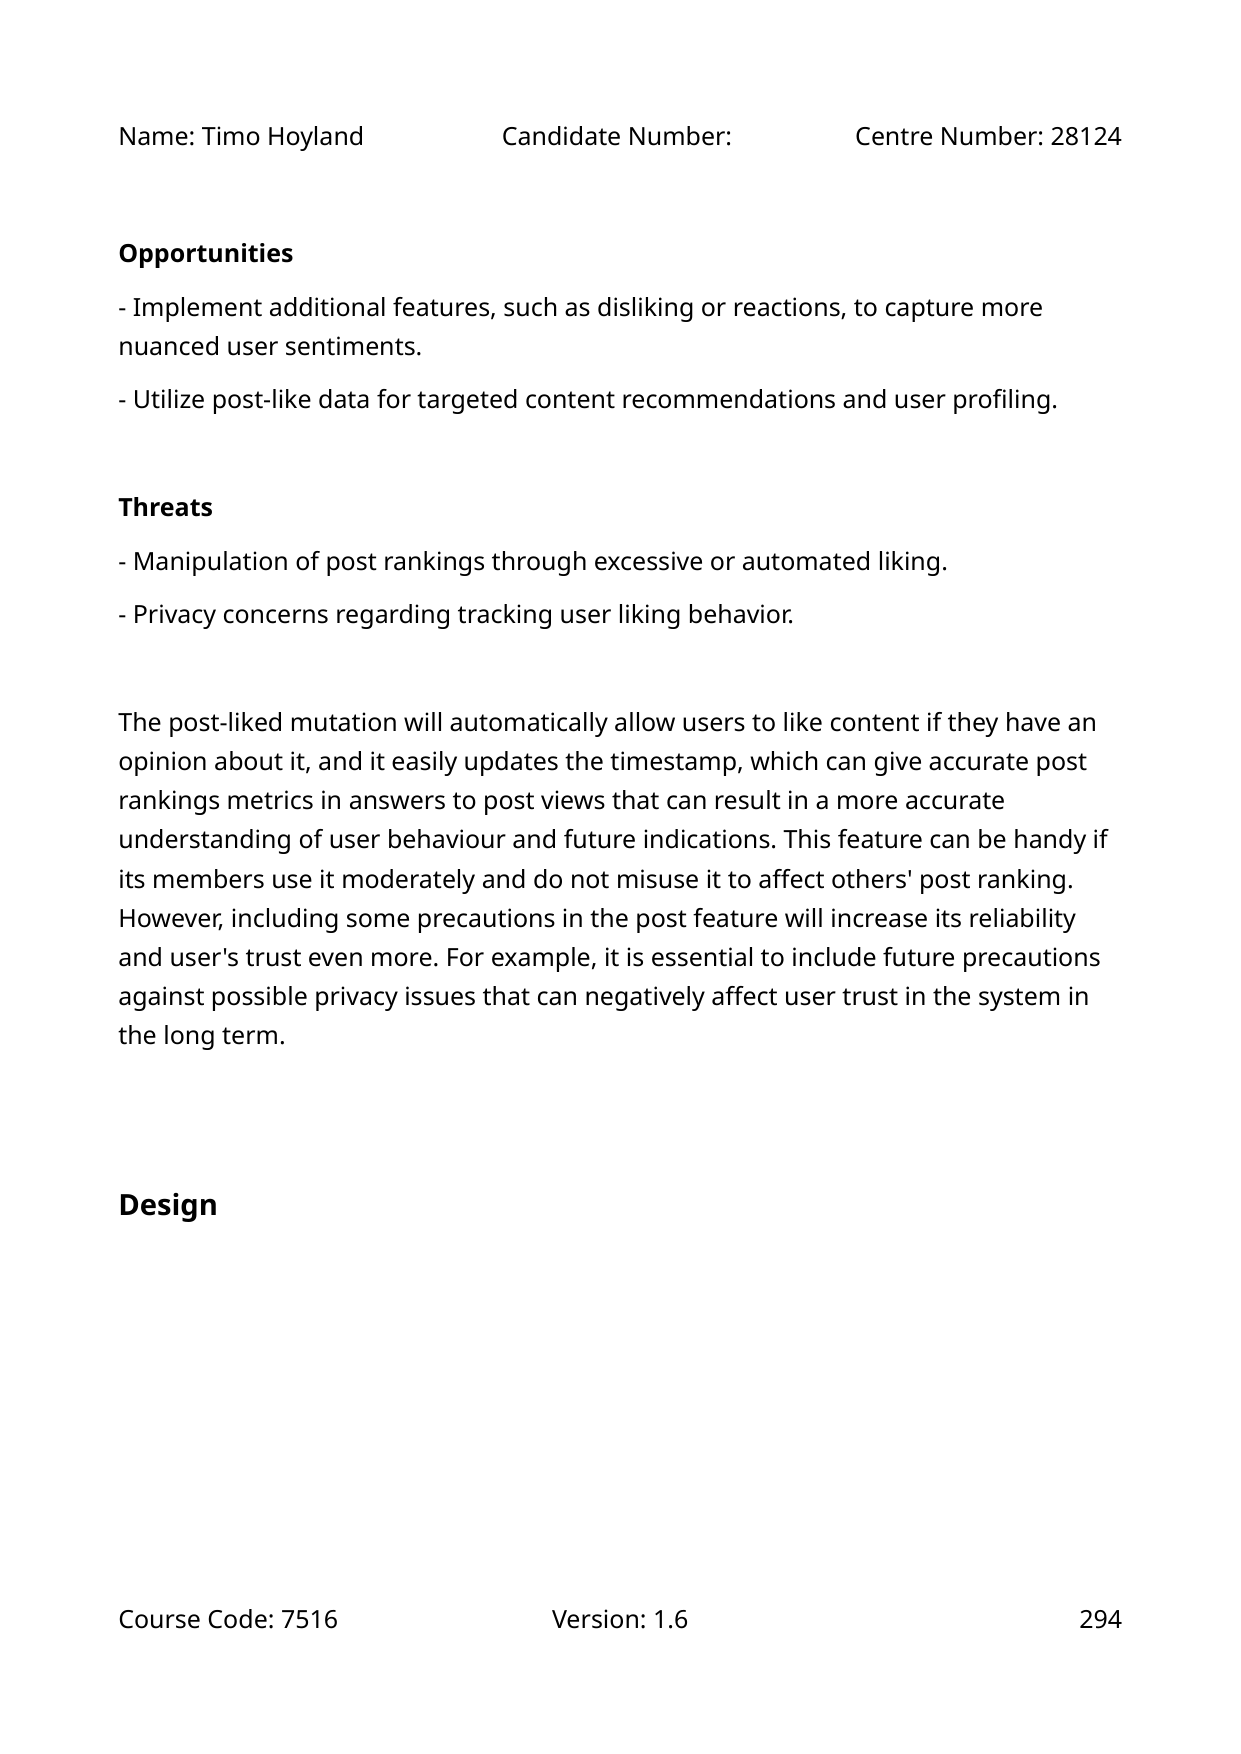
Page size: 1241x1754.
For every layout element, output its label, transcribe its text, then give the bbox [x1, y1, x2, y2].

text The post-liked mutation will automatically allow users to like content if they have an opinion about it, and it easily updates the timestamp, which can give accurate post rankings metrics in answers to post views that can result in a more accurate understanding of user behaviour and future indications. This feature can be handy if its members use it moderately and do not misuse it to affect others' post ranking. However, including some precautions in the post feature will increase its reliability and user's trust even more. For example, it is essential to include future precautions against possible privacy issues that can negatively affect user trust in the system in the long term. [118, 704, 1122, 1052]
text - Privacy concerns regarding tracking user liking behavior. [118, 597, 1122, 631]
subtitle Design [118, 1184, 1122, 1223]
text - Manipulation of post rankings through excessive or automated liking. [118, 543, 1122, 577]
text - Implement additional features, such as disliking or reactions, to capture more nuanced user sentiments. [118, 289, 1122, 362]
text Opportunities [118, 235, 1122, 269]
text Threats [118, 489, 1122, 524]
text - Utilize post-like data for targeted content recommendations and user profiling. [118, 382, 1122, 416]
